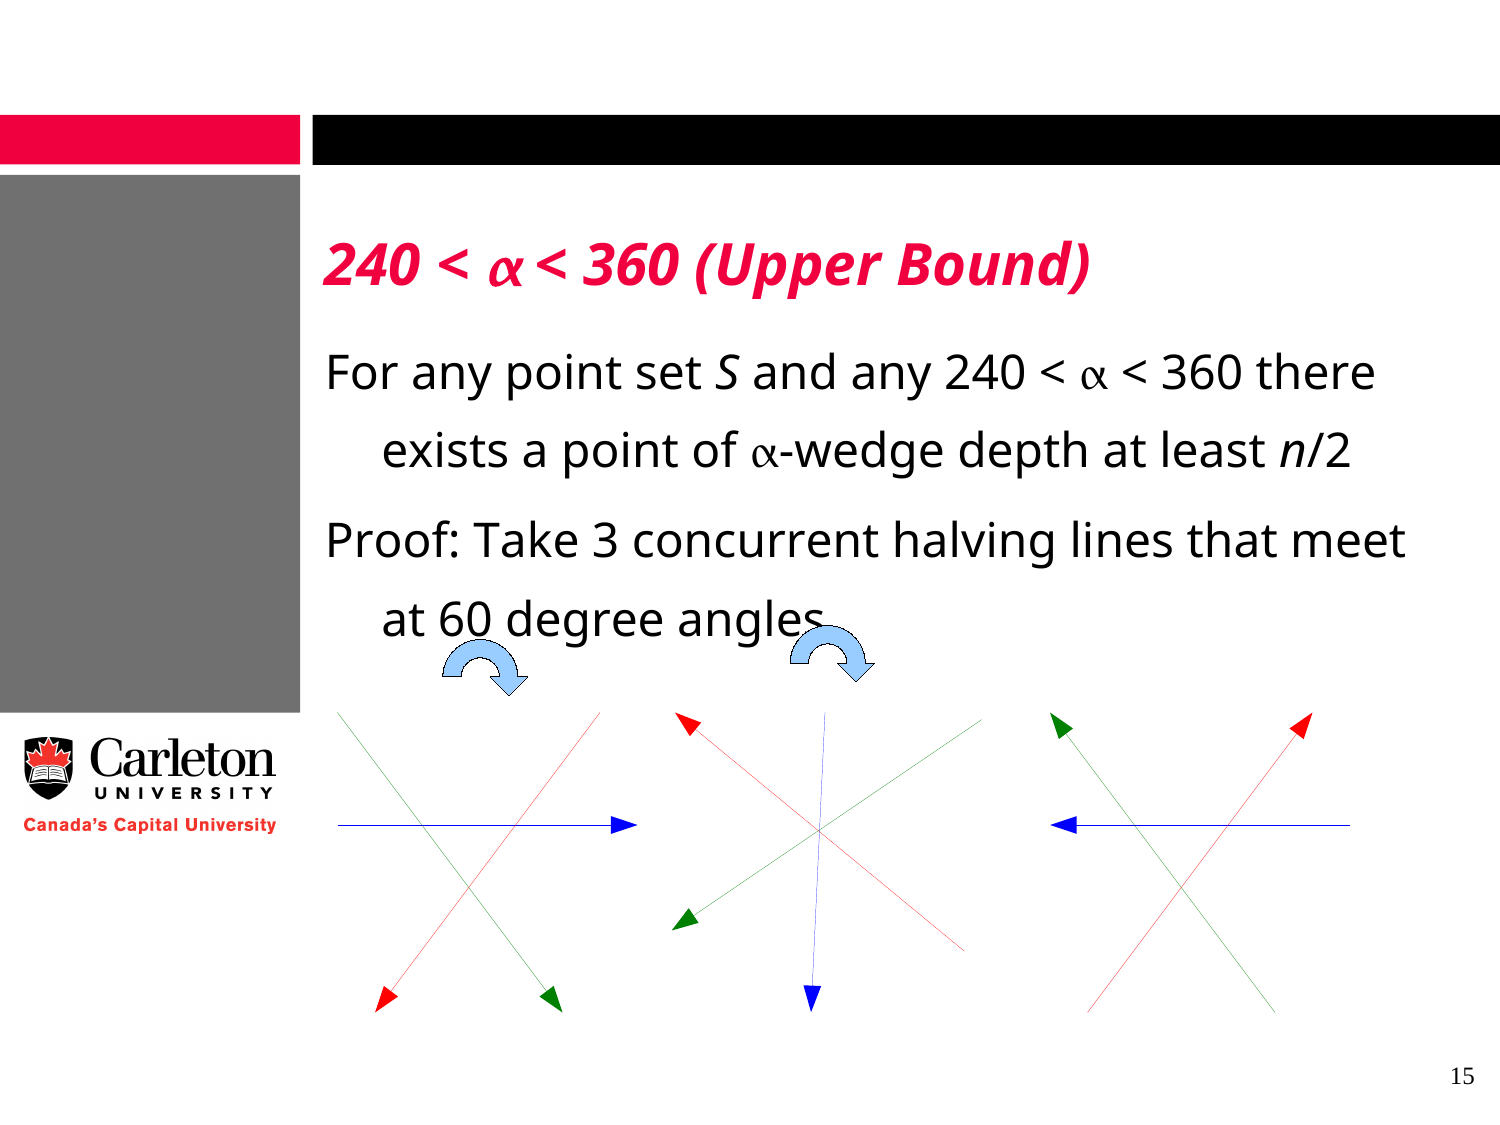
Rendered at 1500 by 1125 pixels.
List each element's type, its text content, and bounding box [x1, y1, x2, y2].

title 240 <  < 360 (Upper Bound) [324, 187, 1450, 324]
text_box [790, 625, 875, 682]
text_box [442, 639, 528, 696]
list For any point set S and any 240 <  < 360 there exists a point of -wedge depth at least n/2 Proof: Take 3 concurrent halving lines that meet at 60 degree angles [324, 324, 1450, 1051]
picture [24, 737, 276, 834]
